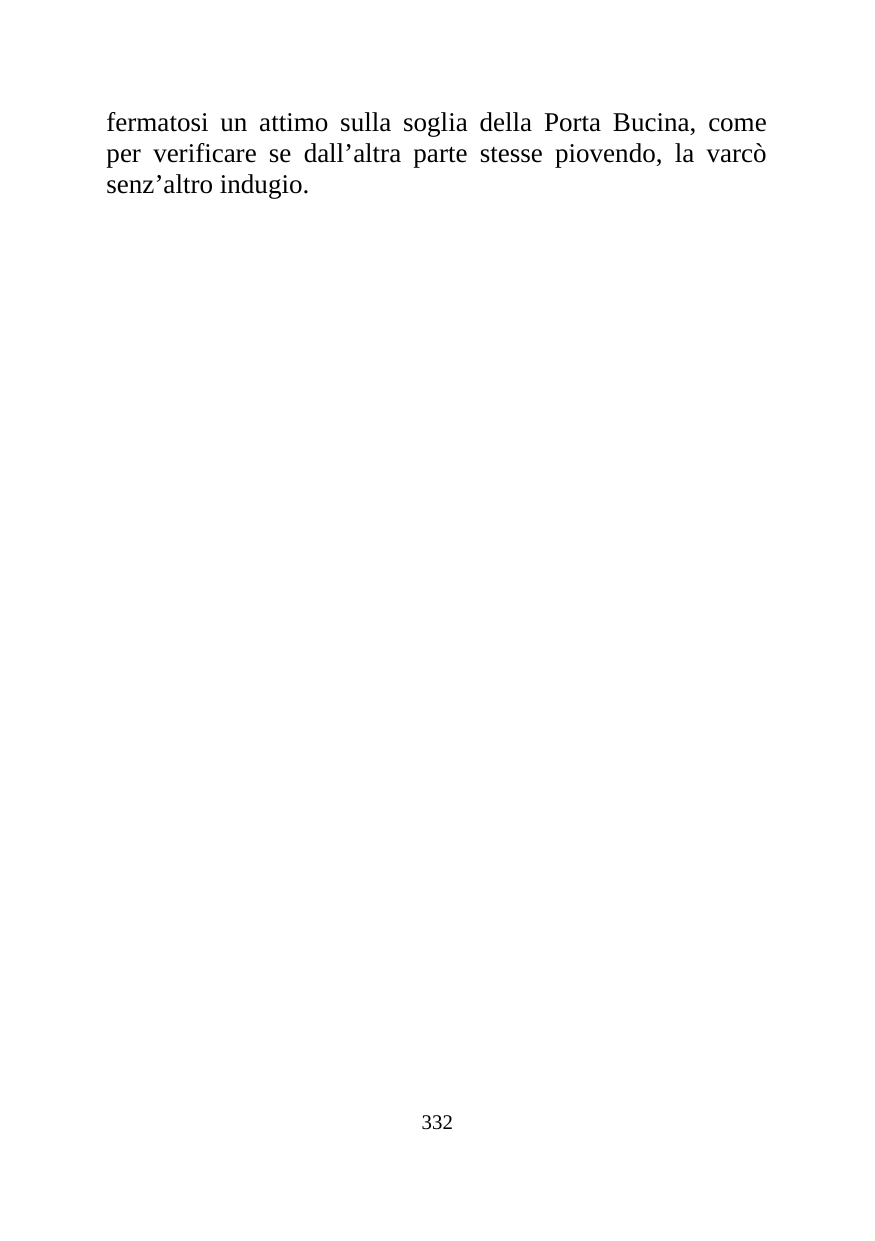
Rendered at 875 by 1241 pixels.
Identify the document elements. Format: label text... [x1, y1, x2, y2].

text fermatosi un attimo sulla soglia della Porta Bucina, come per verificare se dall’altra parte stesse piovendo, la varcò senz’altro indugio. [106, 106, 768, 200]
